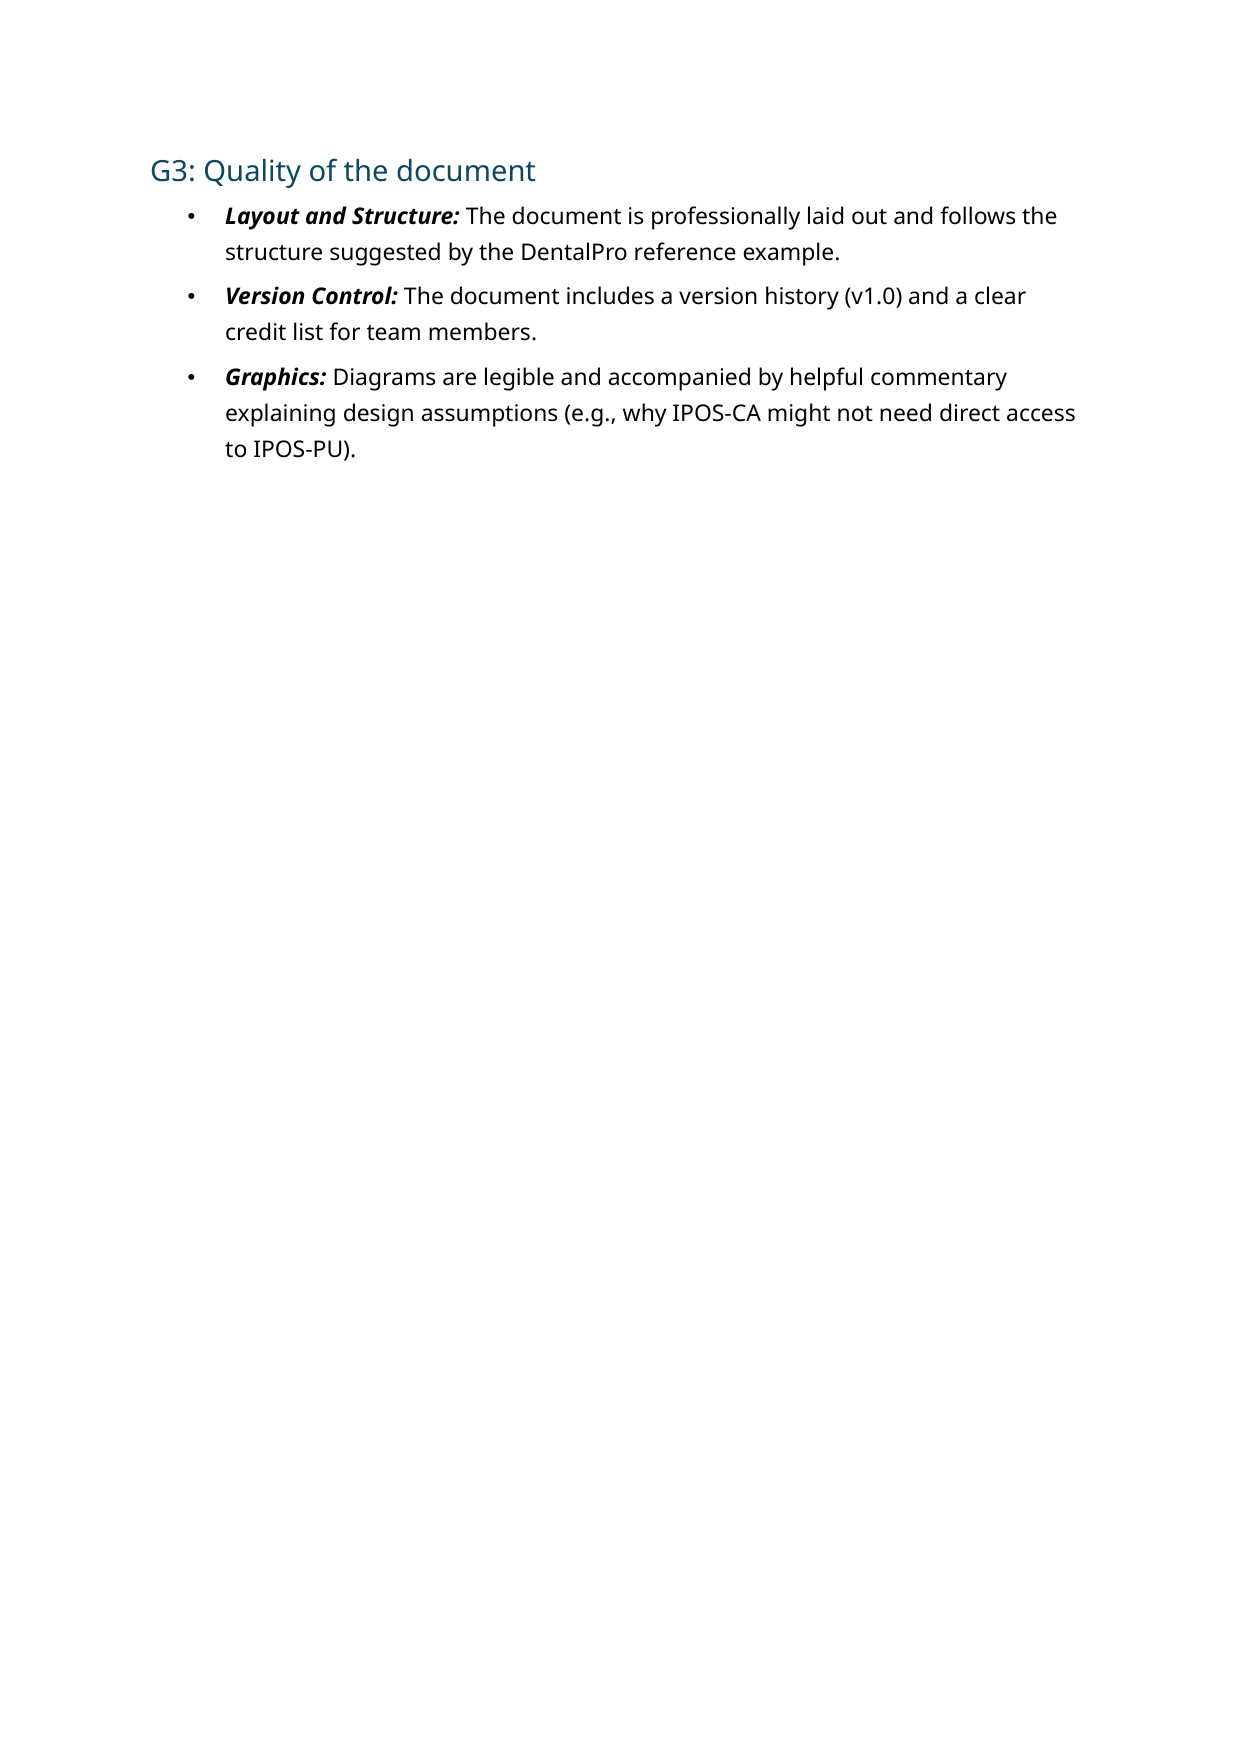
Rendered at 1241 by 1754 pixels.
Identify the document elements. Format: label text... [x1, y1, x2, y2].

list Layout and Structure: The document is professionally laid out and follows the structure suggested by the DentalPro reference example. [187, 199, 1090, 267]
list Graphics: Diagrams are legible and accompanied by helpful commentary explaining design assumptions (e.g., why IPOS-CA might not need direct access to IPOS-PU). [187, 361, 1090, 464]
subtitle G3: Quality of the document [150, 150, 1090, 190]
list Version Control: The document includes a version history (v1.0) and a clear credit list for team members. [187, 280, 1090, 347]
